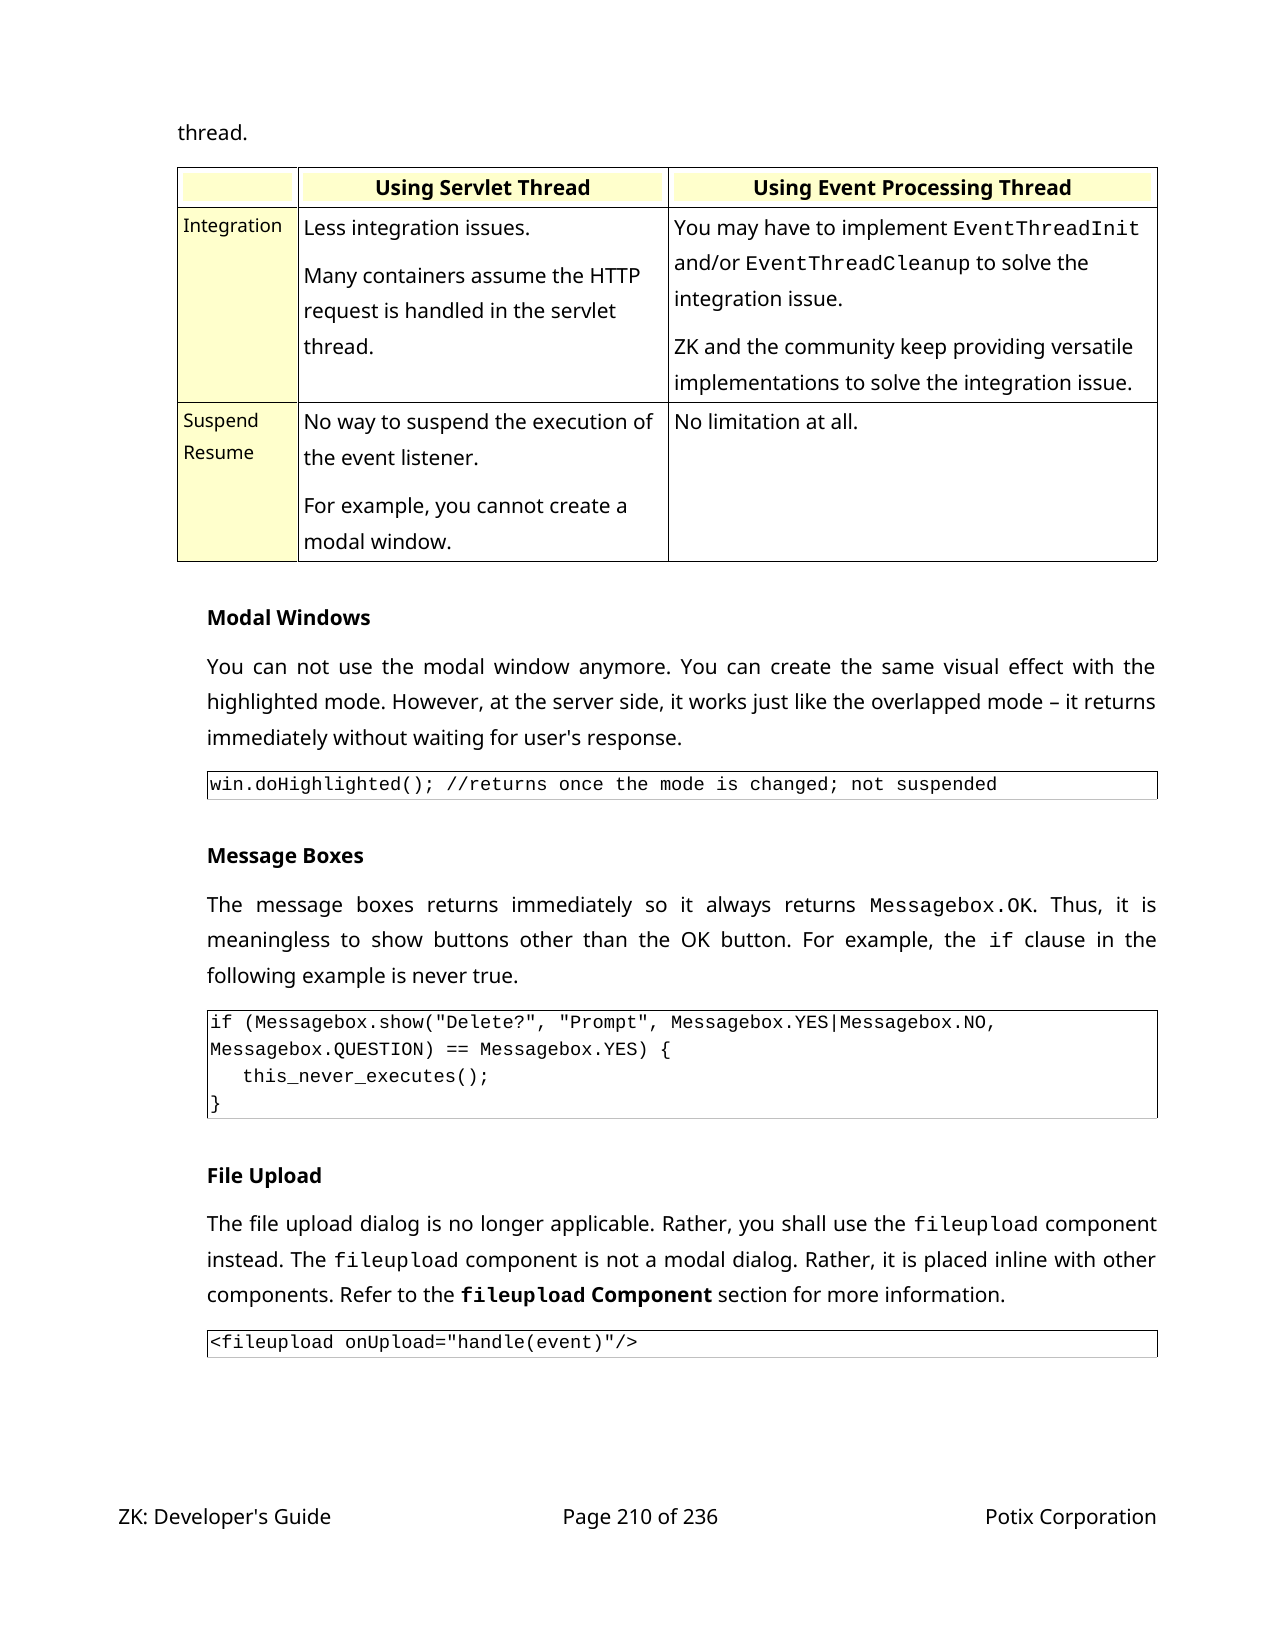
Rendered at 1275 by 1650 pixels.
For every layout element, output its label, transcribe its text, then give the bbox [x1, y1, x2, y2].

table_cell No way to suspend the execution of the event listener. For example, you cannot create a modal window. [299, 403, 668, 561]
table_header Using Event Processing Thread [669, 168, 1157, 207]
table_cell You may have to implement EventThreadInit and/or EventThreadCleanup to solve the integration issue. ZK and the community keep providing versatile implementations to solve the integration issue. [669, 208, 1157, 402]
text The message boxes returns immediately so it always returns Messagebox.OK. Thus, it is meaningless to show buttons other than the OK button. For example, the if clause in the following example is never true. [207, 890, 1157, 989]
text this_never_executes(); [208, 1064, 1157, 1088]
subtitle File Upload [207, 1161, 1157, 1189]
table_header Using Servlet Thread [299, 168, 668, 207]
text The file upload dialog is no longer applicable. Rather, you shall use the fileupload component instead. The fileupload component is not a modal dialog. Rather, it is placed inline with other components. Refer to the fileupload Component section for more information. [207, 1209, 1157, 1309]
table_header [178, 168, 297, 207]
text } [208, 1091, 1157, 1118]
subtitle Message Boxes [207, 841, 1157, 869]
subtitle Modal Windows [207, 603, 1157, 632]
table_cell No limitation at all. [669, 403, 1157, 561]
text You can not use the modal window anymore. You can create the same visual effect with the highlighted mode. However, at the server side, it works just like the overlapped mode – it returns immediately without waiting for user's response. [207, 652, 1157, 751]
text win.doHighlighted(); //returns once the mode is changed; not suspended [208, 772, 1157, 799]
text thread. [177, 118, 1157, 146]
table_cell Less integration issues. Many containers assume the HTTP request is handled in the servlet thread. [299, 208, 668, 402]
table_cell Suspend Resume [178, 403, 297, 561]
text <fileupload onUpload="handle(event)"/> [208, 1331, 1157, 1357]
table_cell Integration [178, 208, 297, 402]
text if (Messagebox.show("Delete?", "Prompt", Messagebox.YES|Messagebox.NO, Messagebox.QUESTION) == Messagebox.YES) { [208, 1011, 1157, 1061]
